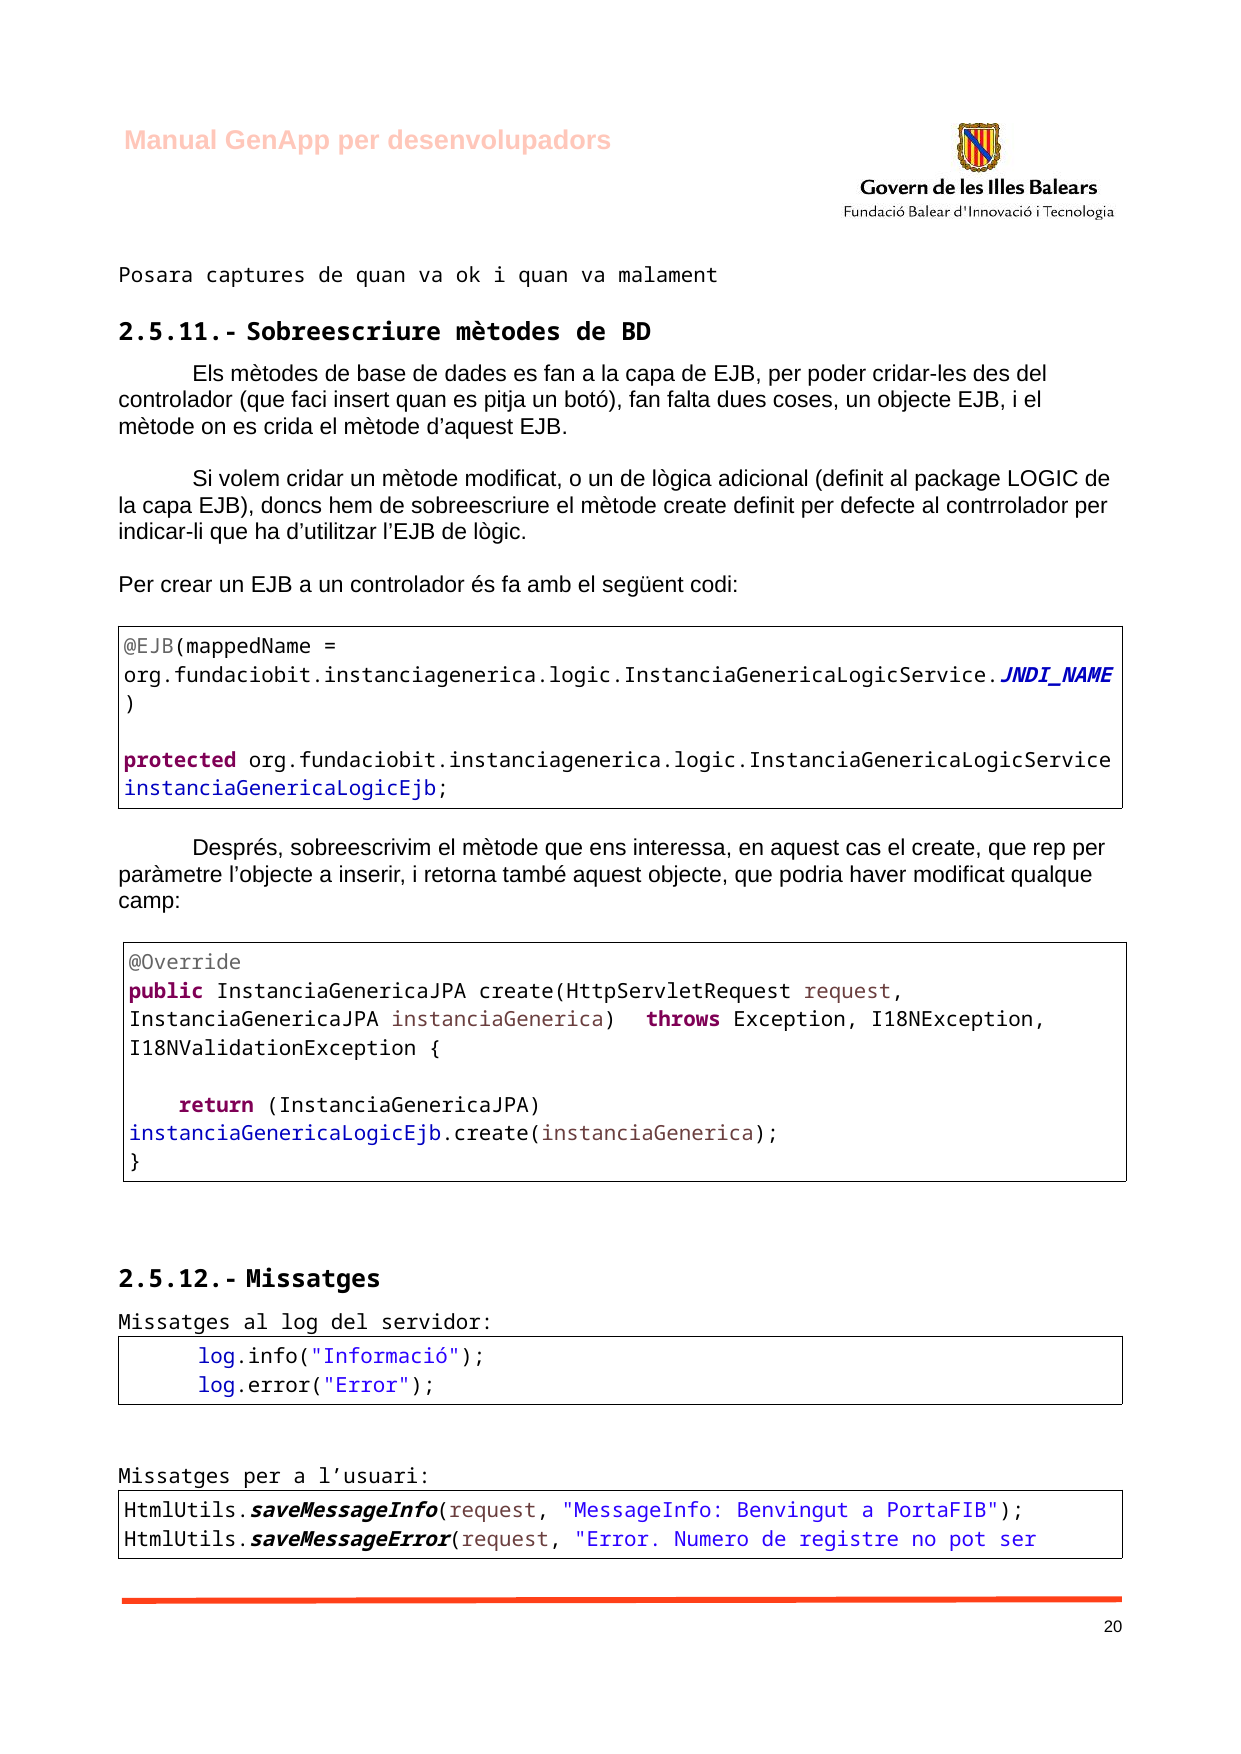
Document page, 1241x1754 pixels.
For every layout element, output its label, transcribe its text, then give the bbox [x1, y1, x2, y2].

text Missatges al log del servidor: [118, 1307, 1122, 1336]
subtitle Missatges [118, 1261, 1122, 1295]
subtitle Sobreescriure mètodes de BD [118, 313, 1122, 347]
table_header log.info("Informació"); log.error("Error"); [119, 1337, 1122, 1404]
text Si volem cridar un mètode modificat, o un de lògica adicional (definit al package LOGIC de la capa EJB), doncs hem de sobreescriure el mètode create definit per defecte al contrrolador per indicar-li que ha d’utilitzar l’EJB de lògic. [118, 465, 1122, 544]
text Després, sobreescrivim el mètode que ens interessa, en aquest cas el create, que rep per paràmetre l’objecte a inserir, i retorna també aquest objecte, que podria haver modificat qualque camp: [118, 834, 1122, 913]
text Missatges per a l’usuari: [118, 1461, 1122, 1489]
table_header @Override public InstanciaGenericaJPA create(HttpServletRequest request, InstanciaGenericaJPA instanciaGenerica) throws Exception, I18NException, I18NValidationException { return (InstanciaGenericaJPA) instanciaGenericaLogicEjb.create(instanciaGenerica); } [124, 943, 1126, 1181]
text Els mètodes de base de dades es fan a la capa de EJB, per poder cridar-les des del controlador (que faci insert quan es pitja un botó), fan falta dues coses, un objecte EJB, i el mètode on es crida el mètode d’aquest EJB. [118, 360, 1122, 439]
table_header @EJB(mappedName = org.fundaciobit.instanciagenerica.logic.InstanciaGenericaLogicService.JNDI_NAME) protected org.fundaciobit.instanciagenerica.logic.InstanciaGenericaLogicService instanciaGenericaLogicEjb; [119, 627, 1122, 808]
picture [840, 123, 1117, 220]
text Per crear un EJB a un controlador és fa amb el següent codi: [118, 571, 1122, 597]
table_header HtmlUtils.saveMessageInfo(request, "MessageInfo: Benvingut a PortaFIB"); HtmlUtils.saveMessageError(request, "Error. Numero de registre no pot ser [119, 1491, 1122, 1558]
text Posara captures de quan va ok i quan va malament [118, 260, 1122, 288]
